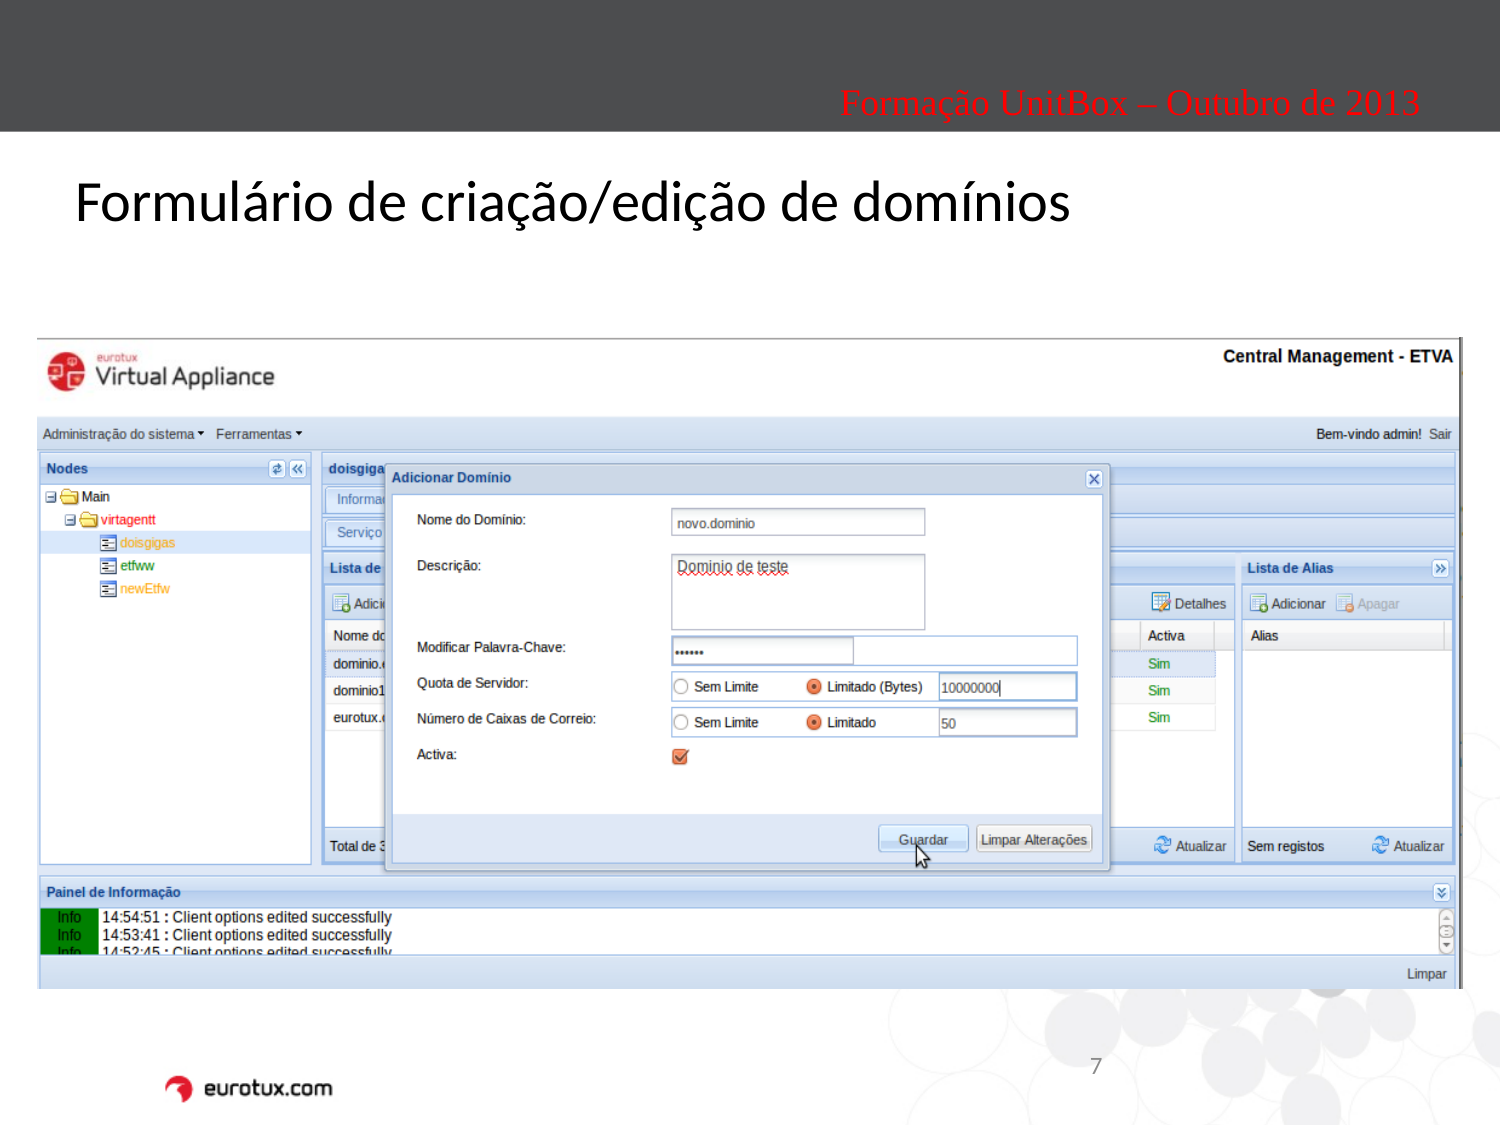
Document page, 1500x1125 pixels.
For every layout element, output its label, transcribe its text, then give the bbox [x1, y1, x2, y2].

title Formulário de criação/edição de domínios [75, 112, 1425, 301]
picture [0, 0, 1500, 1125]
